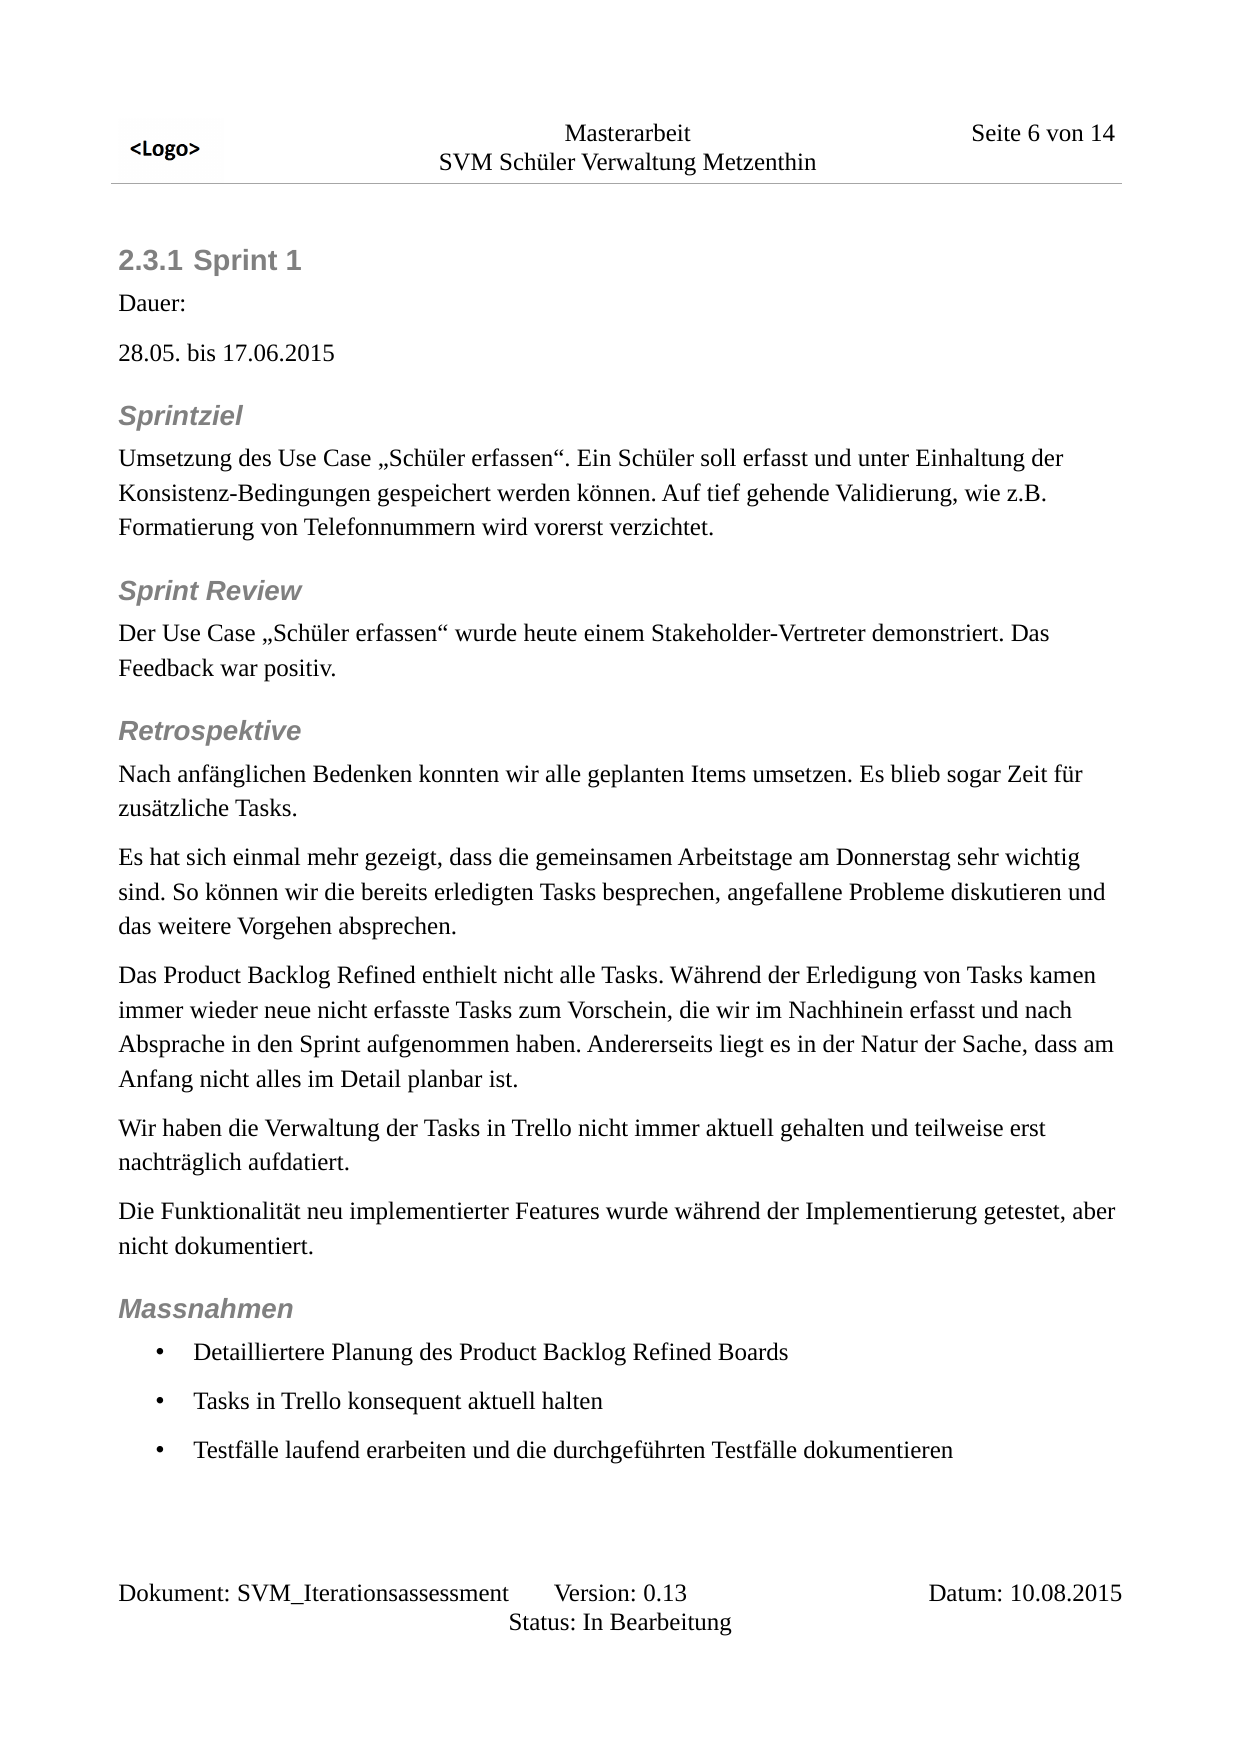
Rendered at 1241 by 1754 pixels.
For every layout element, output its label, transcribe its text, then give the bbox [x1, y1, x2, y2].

text Nach anfänglichen Bedenken konnten wir alle geplanten Items umsetzen. Es blieb sogar Zeit für zusätzliche Tasks. [118, 759, 1122, 822]
list Tasks in Trello konsequent aktuell halten [156, 1386, 1122, 1415]
text Die Funktionalität neu implementierter Features wurde während der Implementierung getestet, aber nicht dokumentiert. [118, 1196, 1122, 1260]
list Testfälle laufend erarbeiten und die durchgeführten Testfälle dokumentieren [156, 1435, 1122, 1464]
text Der Use Case „Schüler erfassen“ wurde heute einem Stakeholder-Vertreter demonstriert. Das Feedback war positiv. [118, 618, 1122, 682]
subtitle Sprint 1 [118, 242, 1122, 276]
list Detailliertere Planung des Product Backlog Refined Boards [156, 1337, 1122, 1366]
text Umsetzung des Use Case „Schüler erfassen“. Ein Schüler soll erfasst und unter Einhaltung der Konsistenz-Bedingungen gespeichert werden können. Auf tief gehende Validierung, wie z.B. Formatierung von Telefonnummern wird vorerst verzichtet. [118, 443, 1122, 541]
subtitle Sprint Review [118, 574, 1122, 606]
text Es hat sich einmal mehr gezeigt, dass die gemeinsamen Arbeitstage am Donnerstag sehr wichtig sind. So können wir die bereits erledigten Tasks besprechen, angefallene Probleme diskutieren und das weitere Vorgehen absprechen. [118, 842, 1122, 940]
text Dauer: [118, 288, 1122, 317]
text Wir haben die Verwaltung der Tasks in Trello nicht immer aktuell gehalten und teilweise erst nachträglich aufdatiert. [118, 1113, 1122, 1176]
subtitle Massnahmen [118, 1292, 1122, 1324]
picture [118, 118, 224, 183]
subtitle Retrospektive [118, 714, 1122, 746]
text 28.05. bis 17.06.2015 [118, 338, 1122, 366]
text Das Product Backlog Refined enthielt nicht alle Tasks. Während der Erledigung von Tasks kamen immer wieder neue nicht erfasste Tasks zum Vorschein, die wir im Nachhinein erfasst und nach Absprache in den Sprint aufgenommen haben. Andererseits liegt es in der Natur der Sache, dass am Anfang nicht alles im Detail planbar ist. [118, 960, 1122, 1093]
subtitle Sprintziel [118, 399, 1122, 431]
